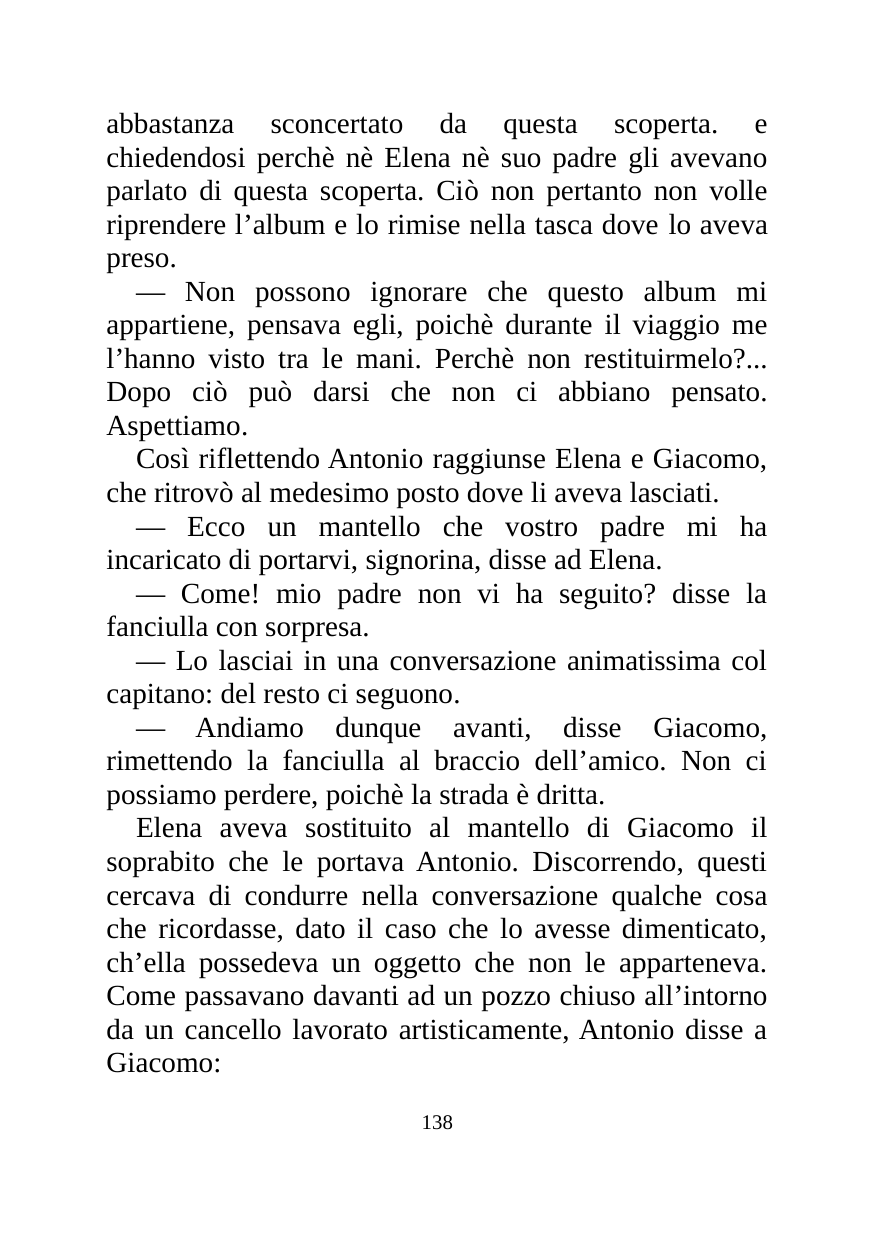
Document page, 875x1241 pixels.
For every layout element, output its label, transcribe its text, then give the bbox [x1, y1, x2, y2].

text — Andiamo dunque avanti, disse Giacomo, rimettendo la fanciulla al braccio dell’amico. Non ci possiamo perdere, poichè la strada è dritta. [106, 710, 768, 811]
text Così riflettendo Antonio raggiunse Elena e Giacomo, che ritrovò al medesimo posto dove li aveva lasciati. [106, 442, 768, 509]
text abbastanza sconcertato da questa scoperta. e chiedendosi perchè nè Elena nè suo padre gli avevano parlato di questa scoperta. Ciò non pertanto non volle riprendere l’album e lo rimise nella tasca dove lo aveva preso. [106, 106, 768, 274]
text — Non possono ignorare che questo album mi appartiene, pensava egli, poichè durante il viaggio me l’hanno visto tra le mani. Perchè non restituirmelo?... Dopo ciò può darsi che non ci abbiano pensato. Aspettiamo. [106, 274, 768, 442]
text Elena aveva sostituito al mantello di Giacomo il soprabito che le portava Antonio. Discorrendo, questi cercava di condurre nella conversazione qualche cosa che ricordasse, dato il caso che lo avesse dimenticato, ch’ella possedeva un oggetto che non le apparteneva. Come passavano davanti ad un pozzo chiuso all’intorno da un cancello lavorato artisticamente, Antonio disse a Giacomo: [106, 811, 768, 1079]
text — Lo lasciai in una conversazione animatissima col capitano: del resto ci seguono. [106, 643, 768, 710]
text — Come! mio padre non vi ha seguito? disse la fanciulla con sorpresa. [106, 576, 768, 643]
text — Ecco un mantello che vostro padre mi ha incaricato di portarvi, signorina, disse ad Elena. [106, 509, 768, 576]
